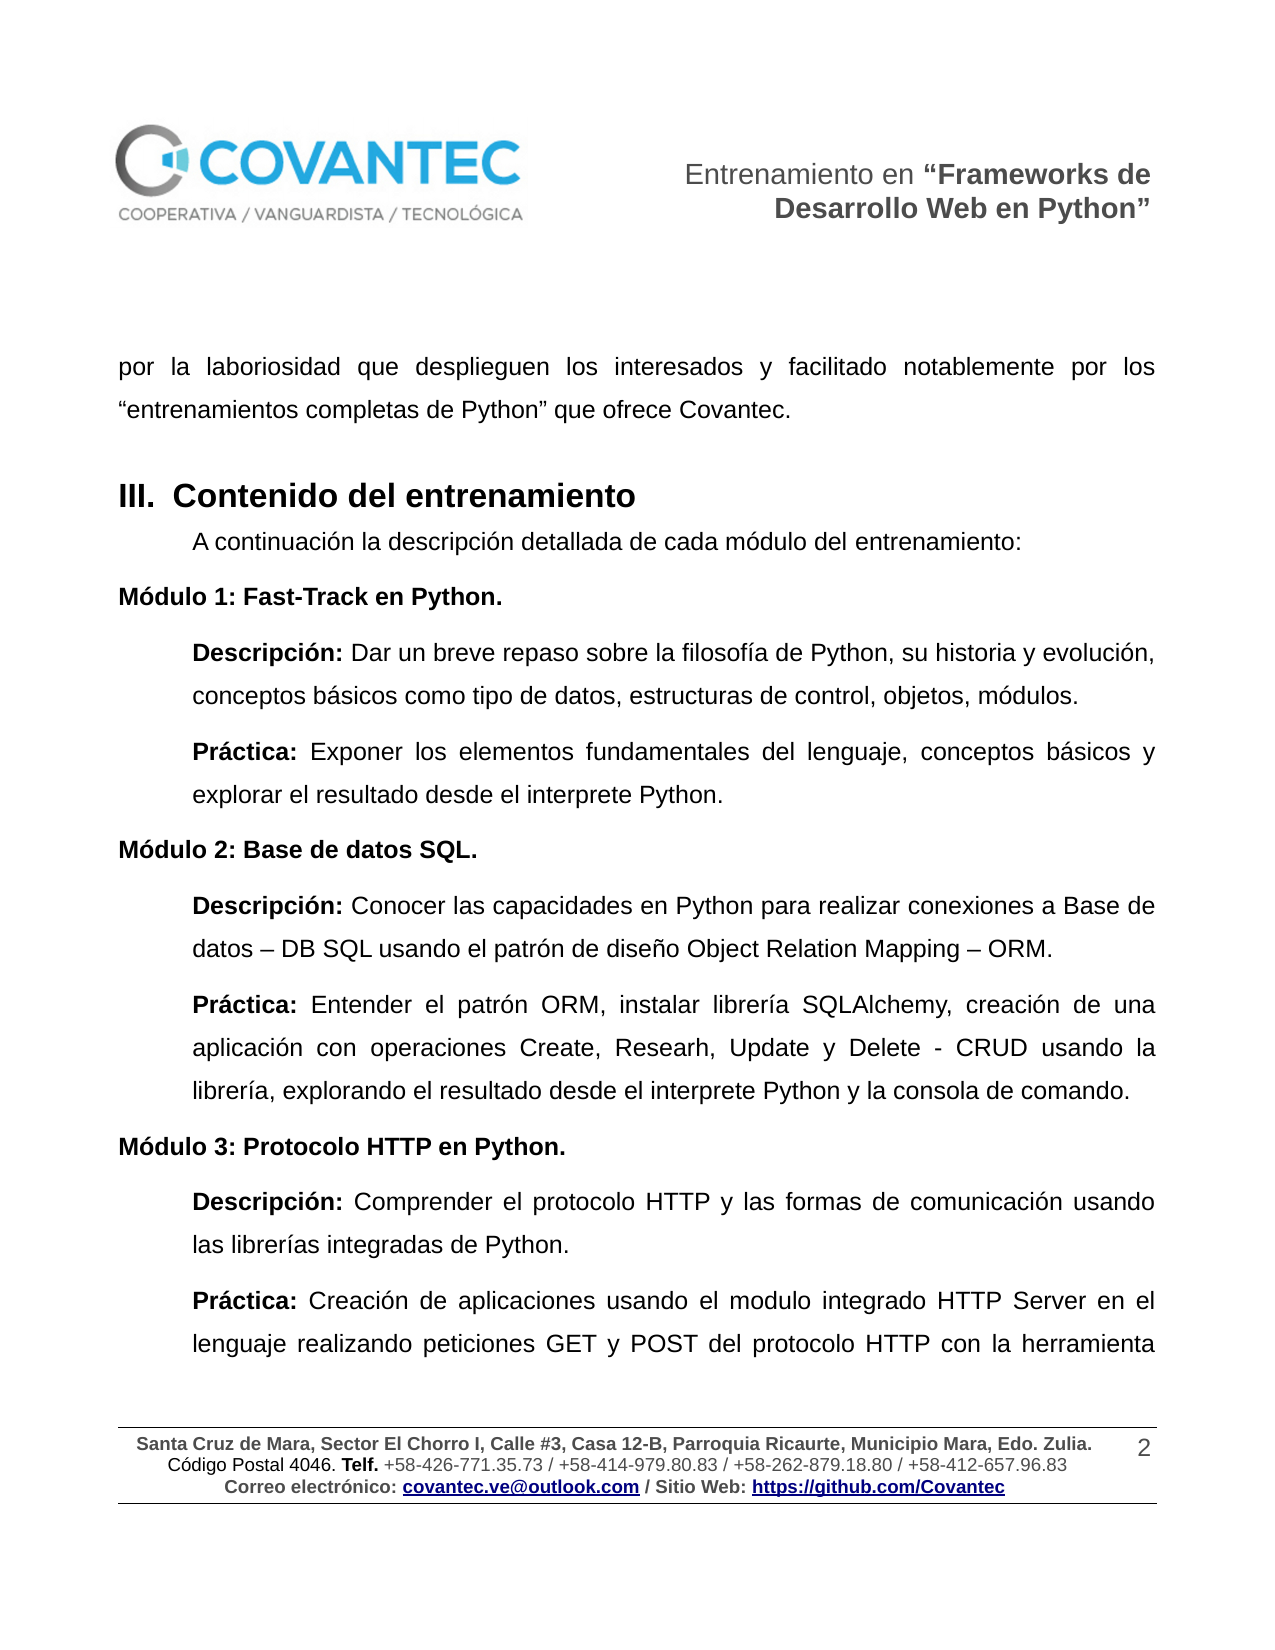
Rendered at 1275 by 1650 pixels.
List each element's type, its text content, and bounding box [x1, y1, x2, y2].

text Módulo 2: Base de datos SQL. [118, 835, 1157, 864]
text Descripción: Comprender el protocolo HTTP y las formas de comunicación usando las librerías integradas de Python. [192, 1187, 1157, 1259]
text Práctica: Entender el patrón ORM, instalar librería SQLAlchemy, creación de una aplicación con operaciones Create, Researh, Update y Delete - CRUD usando la librería, explorando el resultado desde el interprete Python y la consola de comando. [192, 990, 1157, 1105]
text Descripción: Conocer las capacidades en Python para realizar conexiones a Base de datos – DB SQL usando el patrón de diseño Object Relation Mapping – ORM. [192, 891, 1157, 963]
text Práctica: Exponer los elementos fundamentales del lenguaje, conceptos básicos y explorar el resultado desde el interprete Python. [192, 737, 1157, 808]
subtitle Contenido del entrenamiento [118, 476, 1157, 514]
text por la laboriosidad que desplieguen los interesados y facilitado notablemente por los “entrenamientos completas de Python” que ofrece Covantec. [118, 352, 1157, 424]
text Módulo 3: Protocolo HTTP en Python. [118, 1132, 1157, 1160]
text Módulo 1: Fast-Track en Python. [118, 582, 1157, 611]
picture [109, 117, 528, 228]
text A continuación la descripción detallada de cada módulo del entrenamiento: [118, 527, 1157, 555]
text Práctica: Creación de aplicaciones usando el modulo integrado HTTP Server en el lenguaje realizando peticiones GET y POST del protocolo HTTP con la herramienta [192, 1286, 1157, 1358]
text Descripción: Dar un breve repaso sobre la filosofía de Python, su historia y evolución, conceptos básicos como tipo de datos, estructuras de control, objetos, módulos. [192, 638, 1157, 710]
